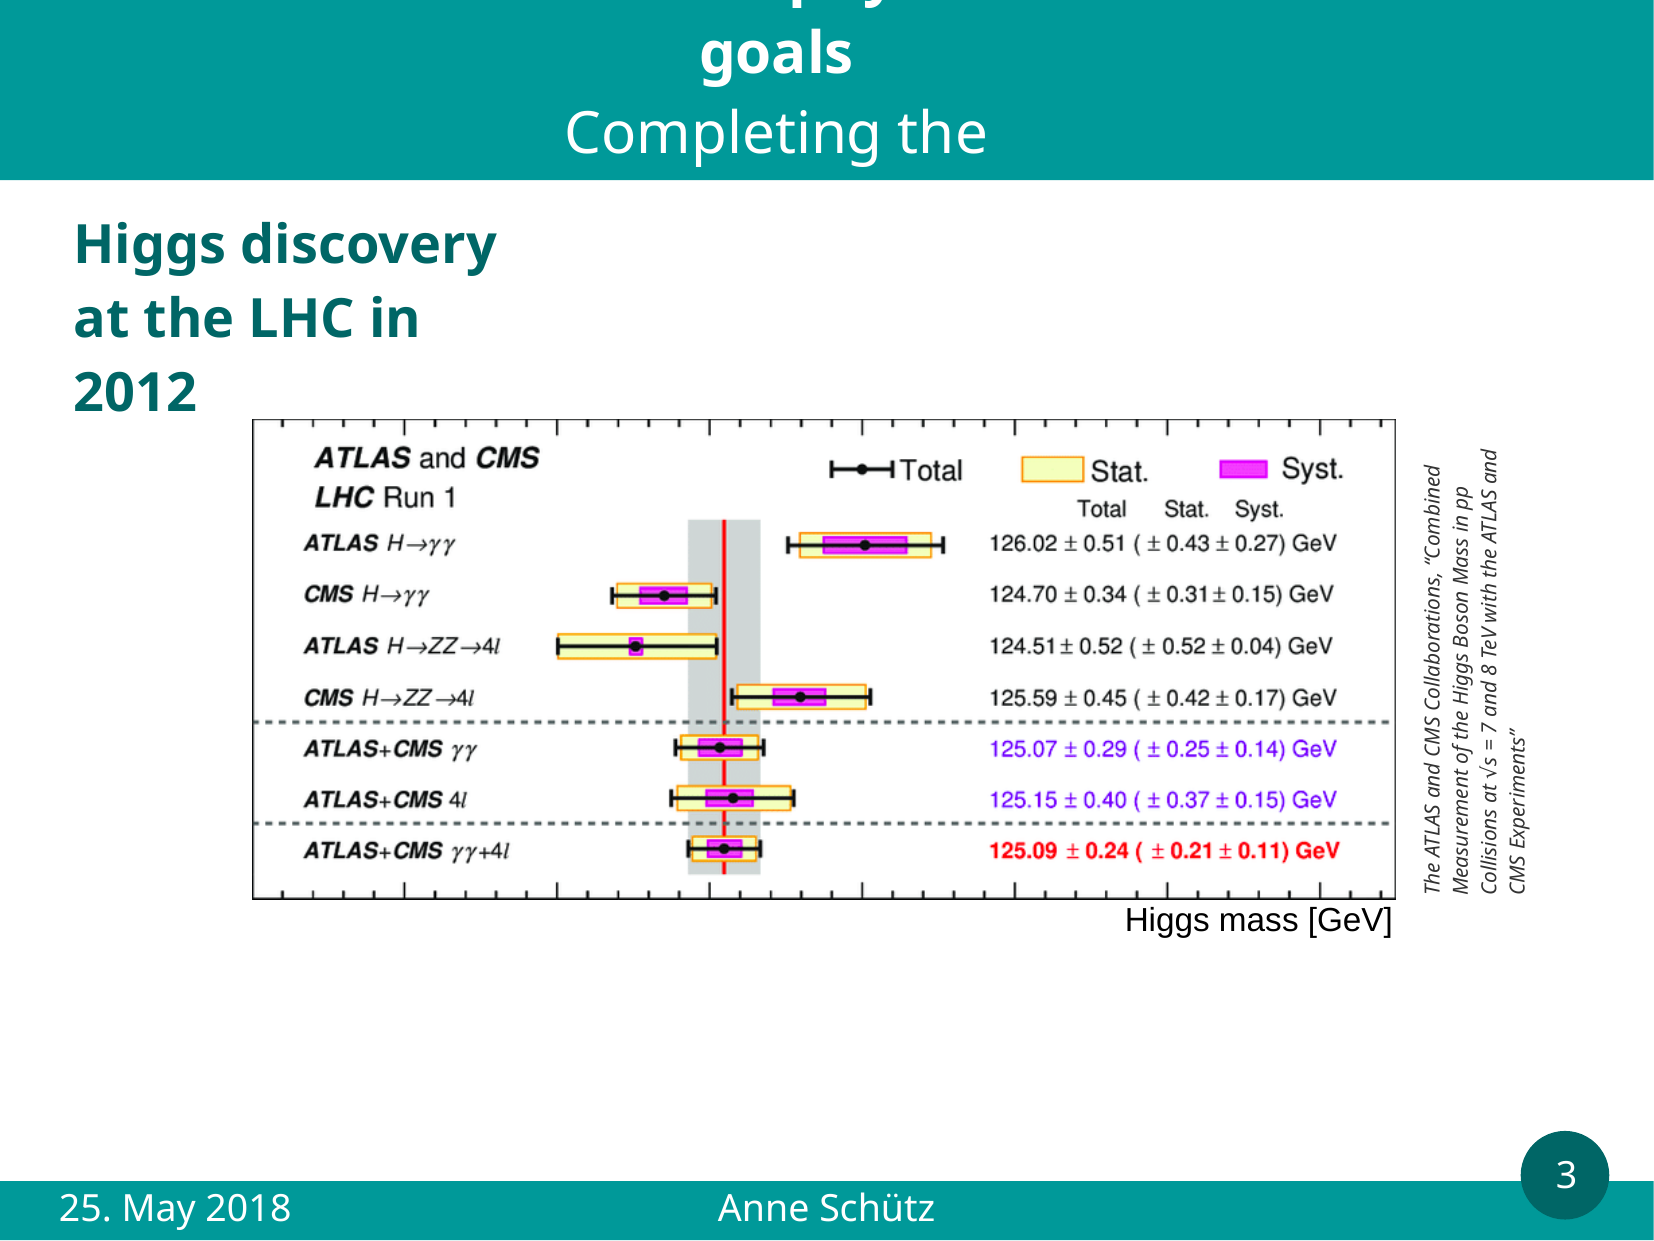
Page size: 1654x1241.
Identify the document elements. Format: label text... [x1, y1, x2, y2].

text_box Higgs discovery at the LHC in 2012 [73, 238, 524, 395]
text_box The ATLAS and CMS Collaborations, “Combined Measurement of the Higgs Boson Mass in pp Collisions at √s = 7 and 8 TeV with the ATLAS and CMS Experiments” [1410, 415, 1531, 911]
picture [252, 419, 1396, 901]
title Particle physics goals Completing the picture [550, 7, 1104, 175]
text_box Higgs mass [GeV] [1110, 894, 1456, 951]
